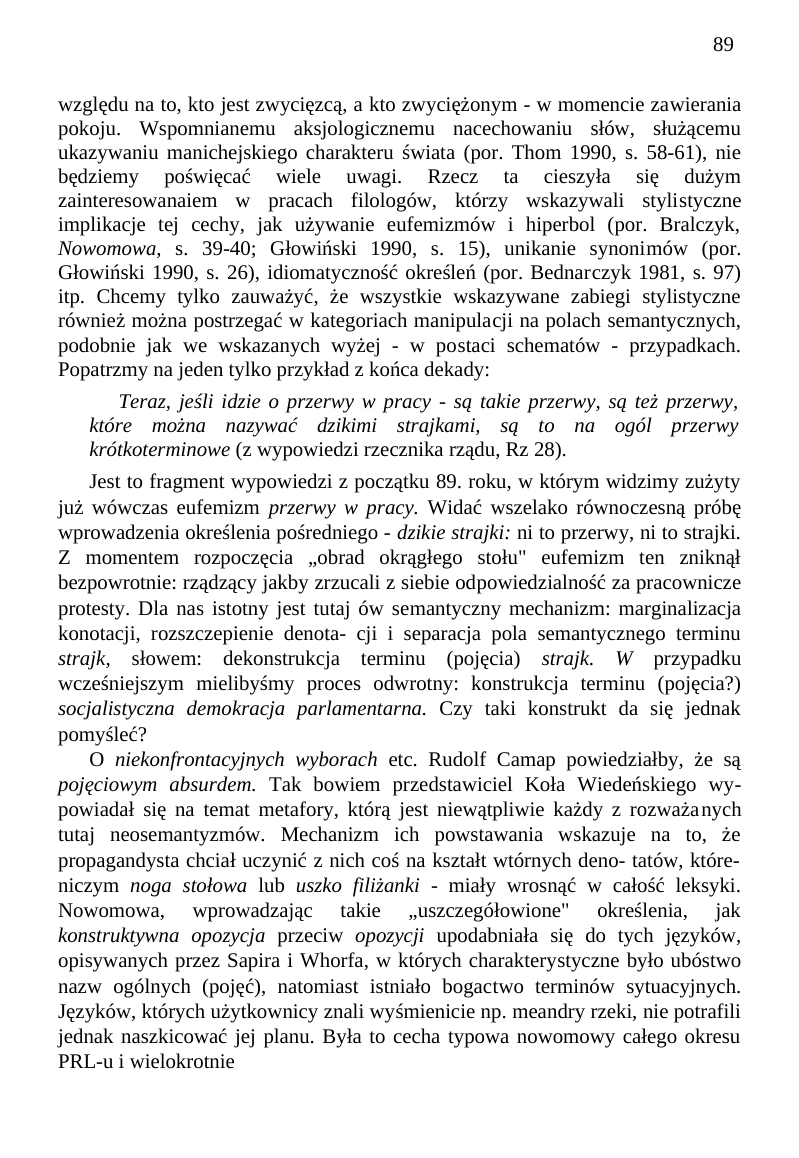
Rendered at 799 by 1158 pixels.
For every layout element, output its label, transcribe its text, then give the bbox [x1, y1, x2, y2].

text O niekonfrontacyjnych wyborach etc. Rudolf Camap powiedziałby, że są pojęciowym absurdem. Tak bowiem przedstawiciel Koła Wiedeńskiego wy­powiadał się na temat metafory, którą jest niewątpliwie każdy z rozważa­nych tutaj neosemantyzmów. Mechanizm ich powstawania wskazuje na to, że propagandysta chciał uczynić z nich coś na kształt wtórnych deno- tatów, które-niczym noga stołowa lub uszko filiżanki - miały wrosnąć w całość leksyki. Nowomowa, wprowadzając takie „uszczegółowione" określenia, jak konstruktywna opozycja przeciw opozycji upodabniała się do tych języków, opisywanych przez Sapira i Whorfa, w których charaktery­styczne było ubóstwo nazw ogólnych (pojęć), natomiast istniało bogac­two terminów sytuacyjnych. Języków, których użytkownicy znali wy­śmienicie np. meandry rzeki, nie potrafili jednak naszkicować jej planu. Była to cecha typowa nowomowy całego okresu PRL-u i wielokrotnie [58, 747, 741, 1073]
text 89 [713, 31, 738, 56]
text względu na to, kto jest zwycięzcą, a kto zwyciężonym - w momencie za­wierania pokoju. Wspomnianemu aksjologicznemu nacechowaniu słów, służącemu ukazywaniu manichejskiego charakteru świata (por. Thom 1990, s. 58-61), nie będziemy poświęcać wiele uwagi. Rzecz ta cieszyła się dużym zainteresowanaiem w pracach filologów, którzy wskazywali styli­styczne implikacje tej cechy, jak używanie eufemizmów i hiperbol (por. Bralczyk, Nowomowa, s. 39-40; Głowiński 1990, s. 15), unikanie synoni­mów (por. Głowiński 1990, s. 26), idiomatyczność określeń (por. Bednar­czyk 1981, s. 97) itp. Chcemy tylko zauważyć, że wszystkie wskazywane zabiegi stylistyczne również można postrzegać w kategoriach manipula­cji na polach semantycznych, podobnie jak we wskazanych wyżej - w po­staci schematów - przypadkach. Popatrzmy na jeden tylko przykład z końca dekady: [58, 92, 741, 381]
text Jest to fragment wypowiedzi z początku 89. roku, w którym widzimy zużyty już wówczas eufemizm przerwy w pracy. Widać wszelako równo­czesną próbę wprowadzenia określenia pośredniego - dzikie strajki: ni to przerwy, ni to strajki. Z momentem rozpoczęcia „obrad okrągłego stołu" eufemizm ten zniknął bezpowrotnie: rządzący jakby zrzucali z siebie od­powiedzialność za pracownicze protesty. Dla nas istotny jest tutaj ów se­mantyczny mechanizm: marginalizacja konotacji, rozszczepienie denota- cji i separacja pola semantycznego terminu strajk, słowem: dekonstru­kcja terminu (pojęcia) strajk. W przypadku wcześniejszym mielibyśmy proces odwrotny: konstrukcja terminu (pojęcia?) socjalistyczna demo­kracja parlamentarna. Czy taki konstrukt da się jednak pomyśleć? [58, 469, 741, 746]
text Teraz, jeśli idzie o przerwy w pracy - są takie przerwy, są też przerwy, które można nazywać dzikimi strajkami, są to na ogól przerwy krótkoterminowe (z wy­powiedzi rzecznika rządu, Rz 28). [89, 389, 741, 461]
